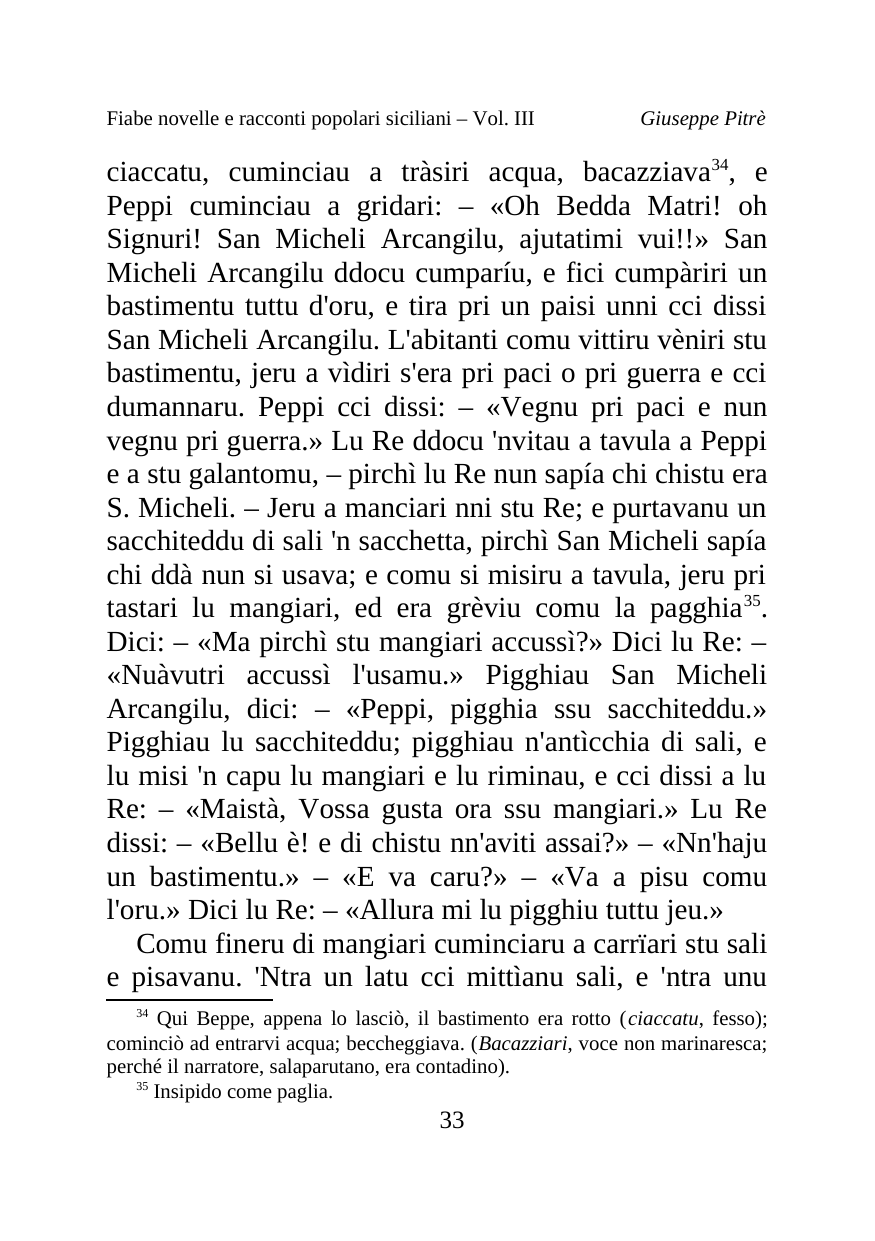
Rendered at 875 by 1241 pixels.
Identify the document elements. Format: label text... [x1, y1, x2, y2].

text Comu fineru di mangiari cuminciaru a carrïari stu sali e pisavanu. 'Ntra un latu cci mittìanu sali, e 'ntra unu [106, 926, 768, 993]
text Insipido come paglia. [106, 1078, 768, 1103]
text ciaccatu, cuminciau a tràsiri acqua, bacazziava, e Peppi cuminciau a gridari: – «Oh Bedda Matri! oh Signuri! San Micheli Arcangilu, ajutatimi vui!!» San Micheli Arcangilu ddocu cumparíu, e fici cumpàriri un bastimentu tuttu d'oru, e tira pri un paisi unni cci dissi San Micheli Arcangilu. L'abitanti comu vittiru vèniri stu bastimentu, jeru a vìdiri s'era pri paci o pri guerra e cci dumannaru. Peppi cci dissi: – «Vegnu pri paci e nun vegnu pri guerra.» Lu Re ddocu 'nvitau a tavula a Peppi e a stu galantomu, – pirchì lu Re nun sapía chi chistu era S. Micheli. – Jeru a manciari nni stu Re; e purtavanu un sacchiteddu di sali 'n sacchetta, pirchì San Micheli sapía chi ddà nun si usava; e comu si misiru a tavula, jeru pri tastari lu mangiari, ed era grèviu comu la pagghia. Dici: – «Ma pirchì stu mangiari accussì?» Dici lu Re: – «Nuàvutri accussì l'usamu.» Pigghiau San Micheli Arcangilu, dici: – «Peppi, pigghia ssu sacchiteddu.» Pigghiau lu sacchiteddu; pigghiau n'antìcchia di sali, e lu misi 'n capu lu mangiari e lu riminau, e cci dissi a lu Re: – «Maistà, Vossa gusta ora ssu mangiari.» Lu Re dissi: – «Bellu è! e di chistu nn'aviti assai?» – «Nn'haju un bastimentu.» – «E va caru?» – «Va a pisu comu l'oru.» Dici lu Re: – «Allura mi lu pigghiu tuttu jeu.» [106, 154, 768, 926]
text Qui Beppe, appena lo lasciò, il bastimento era rotto (ciaccatu, fesso); cominciò ad entrarvi acqua; beccheggiava. (Bacazziari, voce non marinaresca; perché il narratore, salaparutano, era contadino). [106, 1006, 768, 1078]
